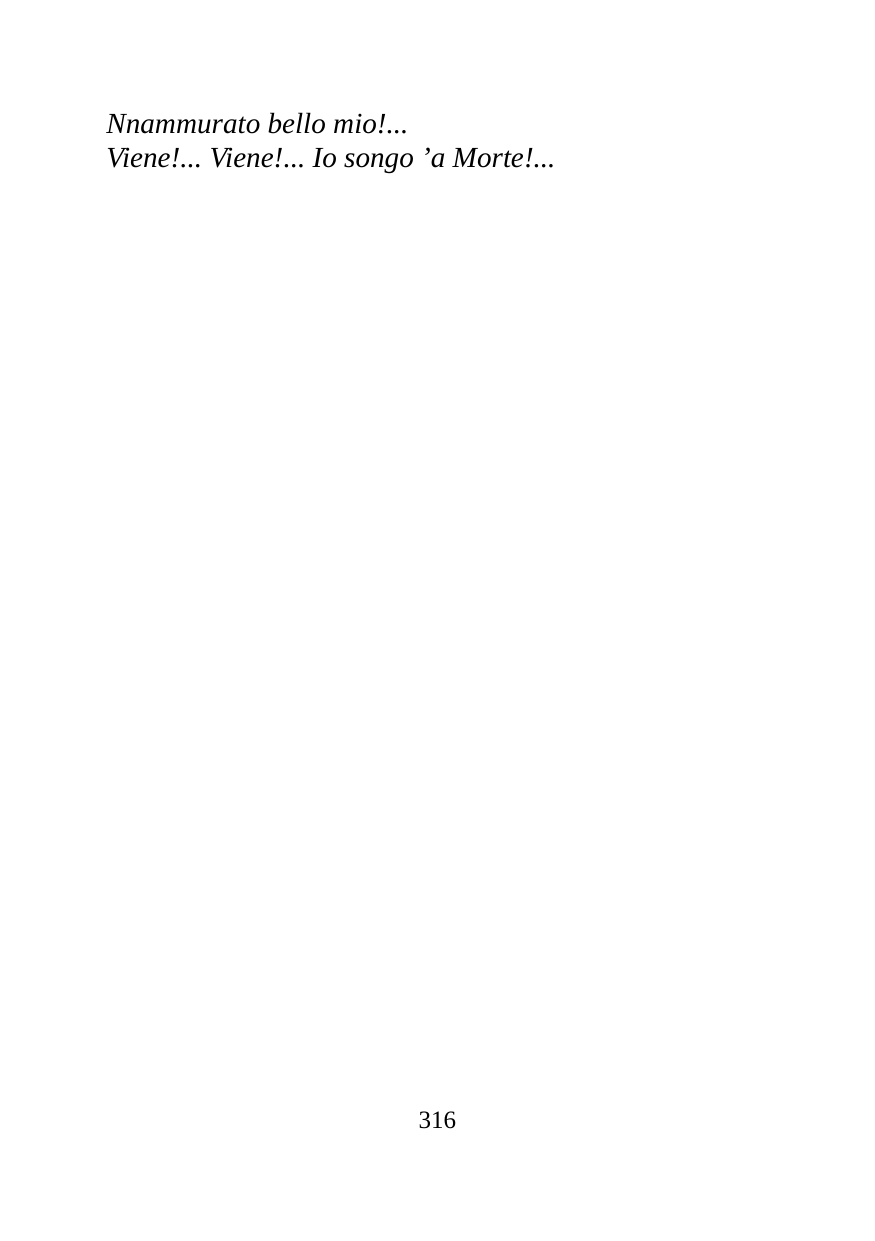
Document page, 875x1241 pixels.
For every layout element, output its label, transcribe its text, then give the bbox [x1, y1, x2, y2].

text Nnammurato bello mio!... [106, 106, 768, 140]
text Viene!... Viene!... Io songo ’a Morte!... [106, 140, 768, 173]
